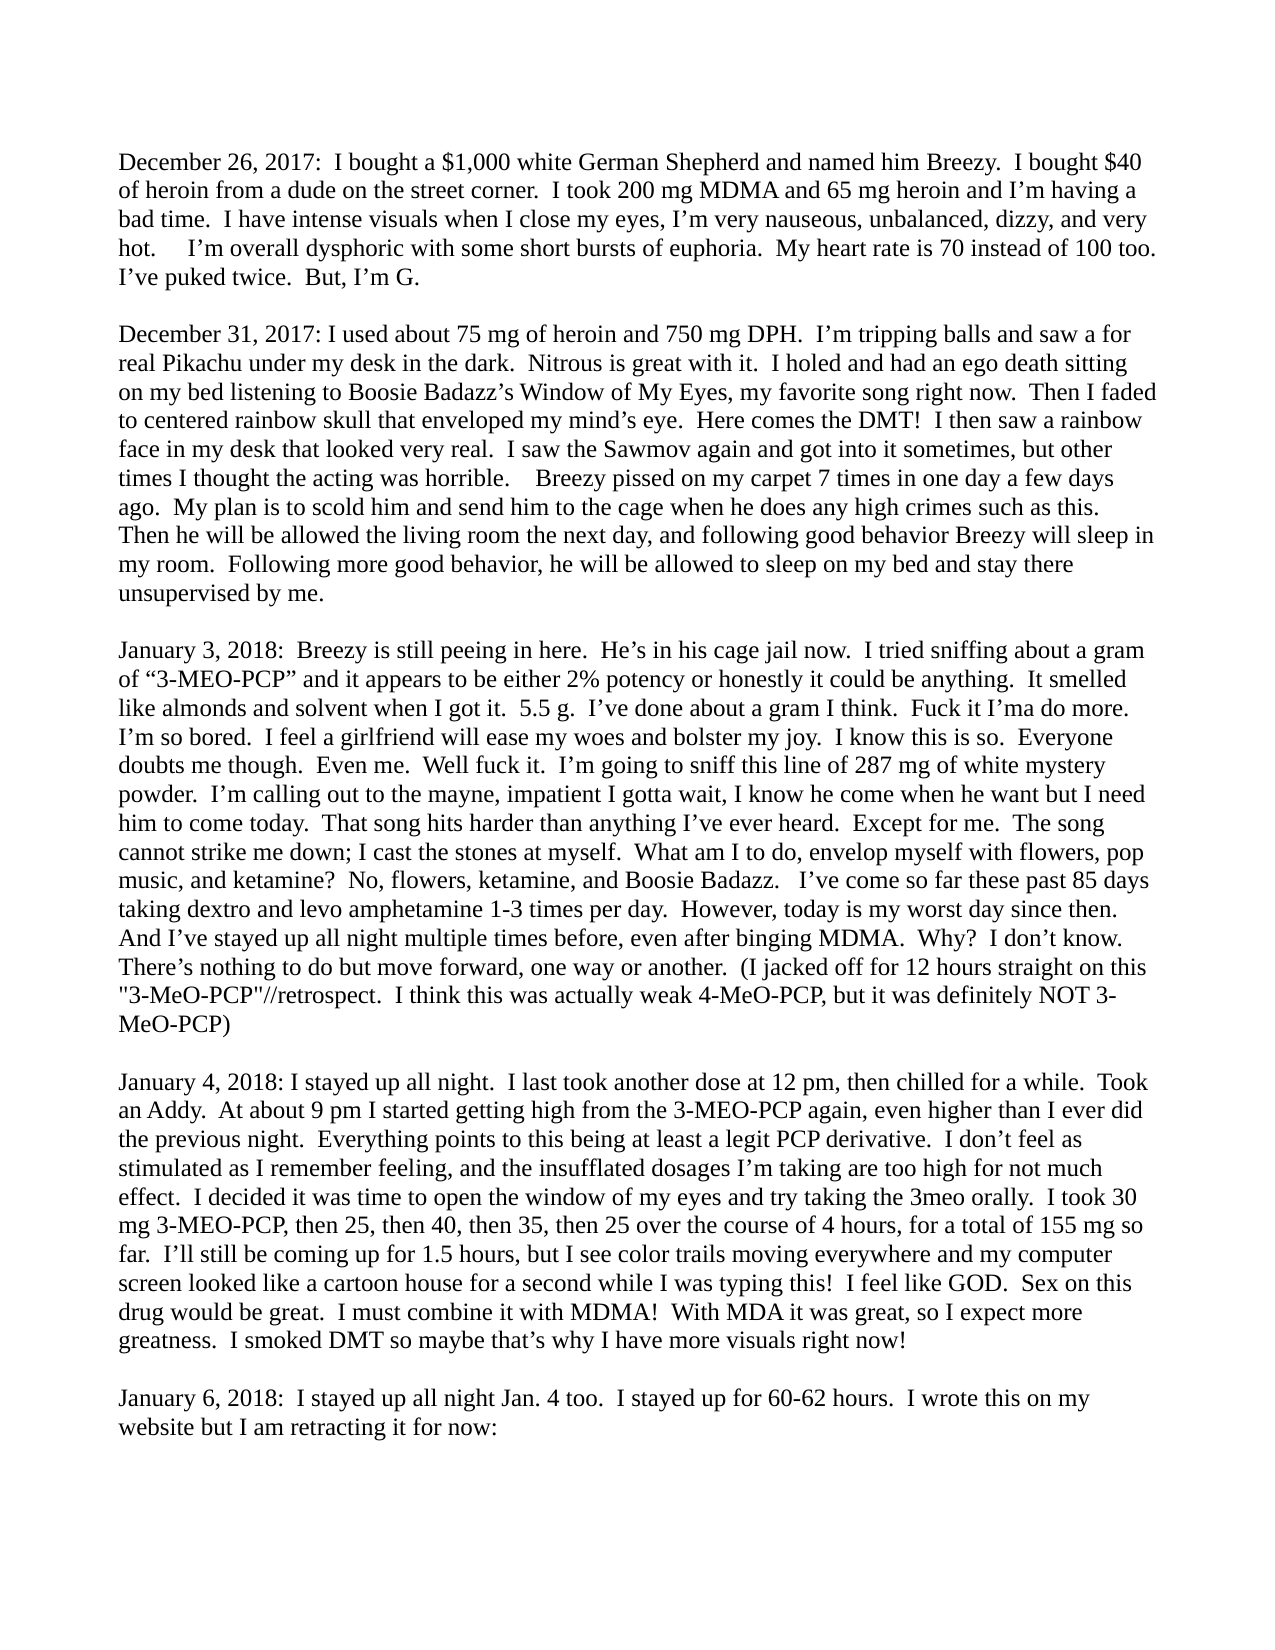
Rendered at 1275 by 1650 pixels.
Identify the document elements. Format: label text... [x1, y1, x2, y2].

text December 26, 2017: I bought a $1,000 white German Shepherd and named him Breezy. I bought $40 of heroin from a dude on the street corner. I took 200 mg MDMA and 65 mg heroin and I’m having a bad time. I have intense visuals when I close my eyes, I’m very nauseous, unbalanced, dizzy, and very hot. I’m overall dysphoric with some short bursts of euphoria. My heart rate is 70 instead of 100 too. I’ve puked twice. But, I’m G. [118, 147, 1157, 291]
text December 31, 2017: I used about 75 mg of heroin and 750 mg DPH. I’m tripping balls and saw a for real Pikachu under my desk in the dark. Nitrous is great with it. I holed and had an ego death sitting on my bed listening to Boosie Badazz’s Window of My Eyes, my favorite song right now. Then I faded to centered rainbow skull that enveloped my mind’s eye. Here comes the DMT! I then saw a rainbow face in my desk that looked very real. I saw the Sawmov again and got into it sometimes, but other times I thought the acting was horrible. Breezy pissed on my carpet 7 times in one day a few days ago. My plan is to scold him and send him to the cage when he does any high crimes such as this. Then he will be allowed the living room the next day, and following good behavior Breezy will sleep in my room. Following more good behavior, he will be allowed to sleep on my bed and stay there unsupervised by me. [118, 319, 1157, 607]
text January 6, 2018: I stayed up all night Jan. 4 too. I stayed up for 60-62 hours. I wrote this on my website but I am retracting it for now: [118, 1383, 1157, 1441]
text January 3, 2018: Breezy is still peeing in here. He’s in his cage jail now. I tried sniffing about a gram of “3-MEO-PCP” and it appears to be either 2% potency or honestly it could be anything. It smelled like almonds and solvent when I got it. 5.5 g. I’ve done about a gram I think. Fuck it I’ma do more. I’m so bored. I feel a girlfriend will ease my woes and bolster my joy. I know this is so. Everyone doubts me though. Even me. Well fuck it. I’m going to sniff this line of 287 mg of white mystery powder. I’m calling out to the mayne, impatient I gotta wait, I know he come when he want but I need him to come today. That song hits harder than anything I’ve ever heard. Except for me. The song cannot strike me down; I cast the stones at myself. What am I to do, envelop myself with flowers, pop music, and ketamine? No, flowers, ketamine, and Boosie Badazz. I’ve come so far these past 85 days taking dextro and levo amphetamine 1-3 times per day. However, today is my worst day since then. And I’ve stayed up all night multiple times before, even after binging MDMA. Why? I don’t know. There’s nothing to do but move forward, one way or another. (I jacked off for 12 hours straight on this "3-MeO-PCP"//retrospect. I think this was actually weak 4-MeO-PCP, but it was definitely NOT 3-MeO-PCP) [118, 636, 1157, 1038]
text January 4, 2018: I stayed up all night. I last took another dose at 12 pm, then chilled for a while. Took an Addy. At about 9 pm I started getting high from the 3-MEO-PCP again, even higher than I ever did the previous night. Everything points to this being at least a legit PCP derivative. I don’t feel as stimulated as I remember feeling, and the insufflated dosages I’m taking are too high for not much effect. I decided it was time to open the window of my eyes and try taking the 3meo orally. I took 30 mg 3-MEO-PCP, then 25, then 40, then 35, then 25 over the course of 4 hours, for a total of 155 mg so far. I’ll still be coming up for 1.5 hours, but I see color trails moving everywhere and my computer screen looked like a cartoon house for a second while I was typing this! I feel like GOD. Sex on this drug would be great. I must combine it with MDMA! With MDA it was great, so I expect more greatness. I smoked DMT so maybe that’s why I have more visuals right now! [118, 1067, 1157, 1354]
